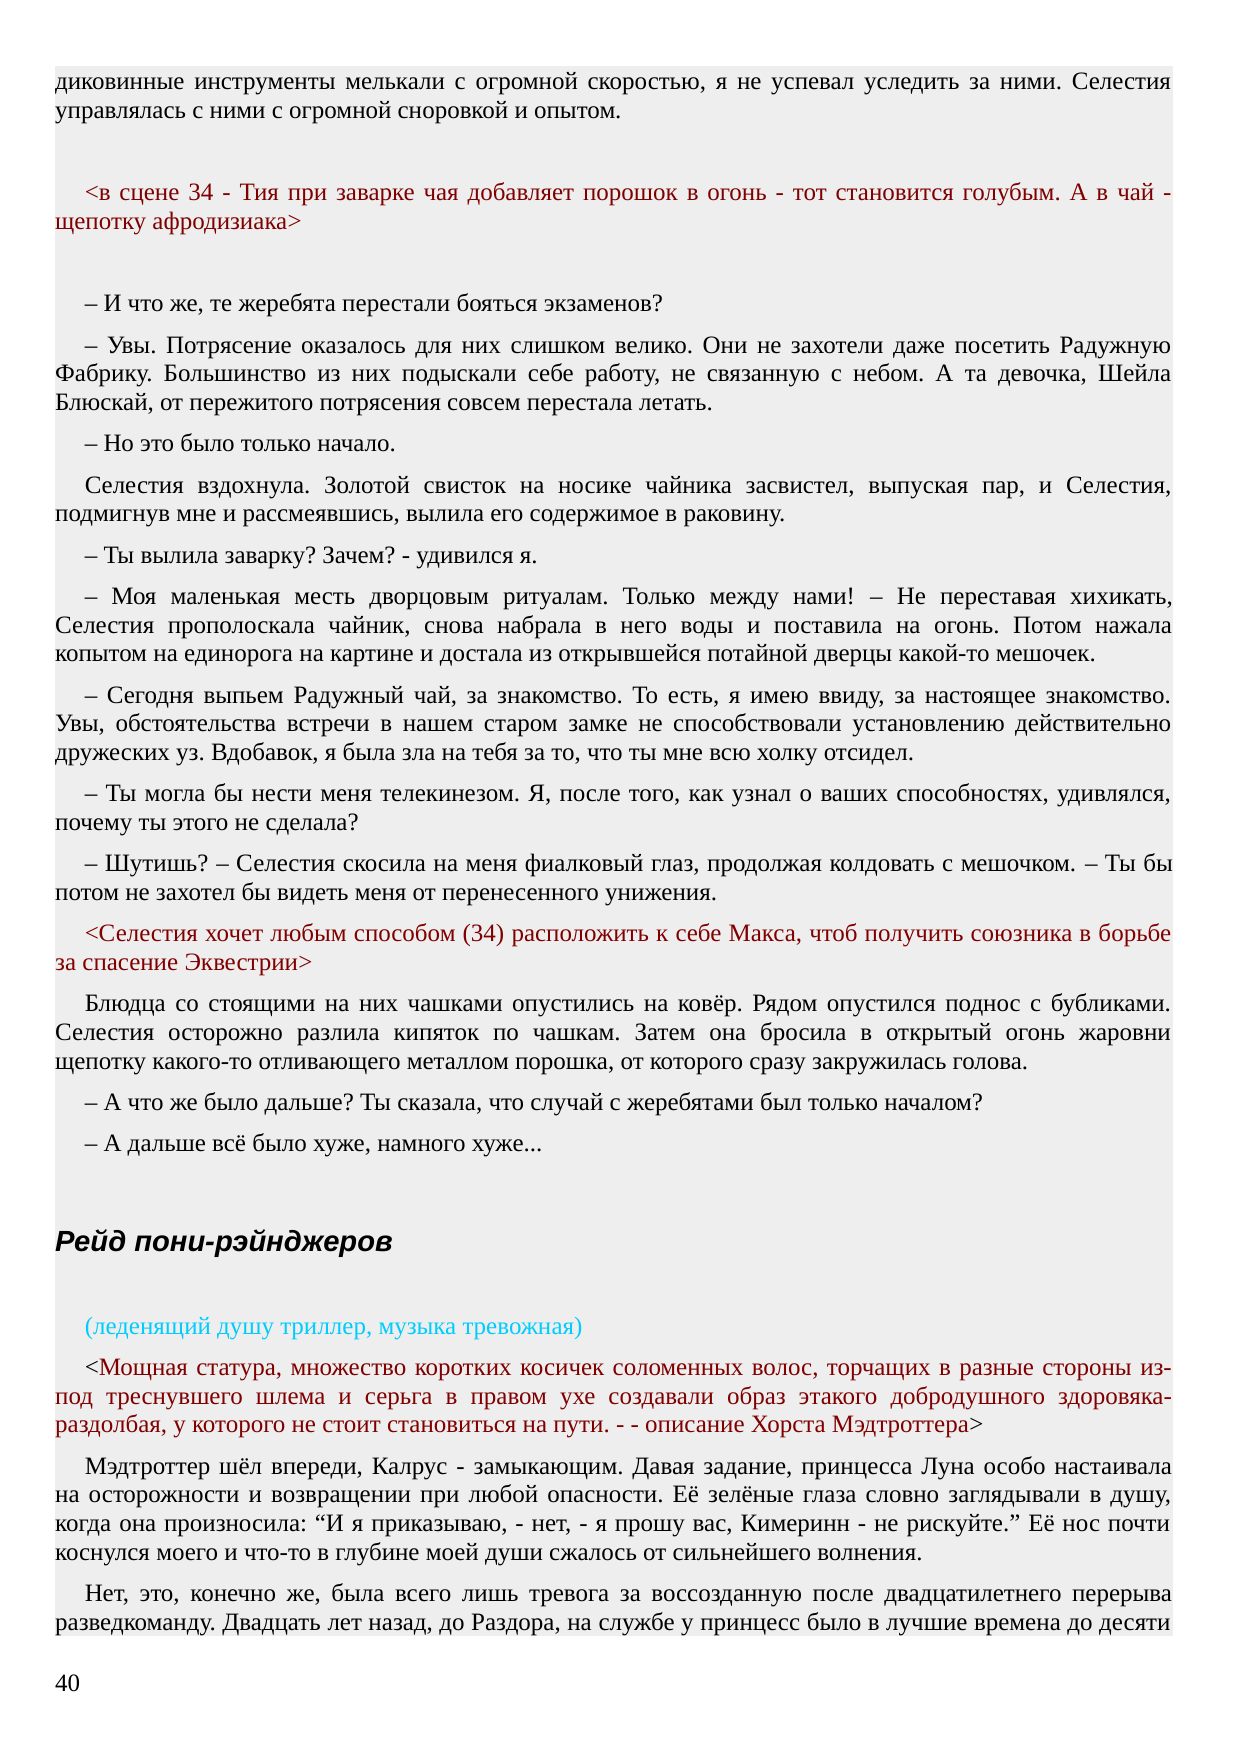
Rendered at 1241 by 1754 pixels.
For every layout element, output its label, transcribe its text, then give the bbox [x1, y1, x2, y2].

text (леденящий душу триллер, музыка тревожная) [55, 1311, 1173, 1339]
text – Но это было только начало. [55, 428, 1173, 457]
text – Шутишь? – Селестия скосила на меня фиалковый глаз, продолжая колдовать с мешочком. – Ты бы потом не захотел бы видеть меня от перенесенного унижения. [55, 848, 1173, 906]
text <в сцене 34 - Тия при заварке чая добавляет порошок в огонь - тот становится голубым. А в чай - щепотку афродизиака> [55, 177, 1173, 235]
text <Мощная статура, множество коротких косичек соломенных волос, торчащих в разные стороны из-под треснувшего шлема и серьга в правом ухе создавали образ этакого добродушного здоровяка-раздолбая, у которого не стоит становиться на пути. - - описание Хорста Мэдтроттера> [55, 1352, 1173, 1438]
text Мэдтроттер шёл впереди, Калрус - замыкающим. Давая задание, принцесса Луна особо настаивала на осторожности и возвращении при любой опасности. Её зелёные глаза словно заглядывали в душу, когда она произносила: “И я приказываю, - нет, - я прошу вас, Кимеринн - не рискуйте.” Её нос почти коснулся моего и что-то в глубине моей души сжалось от сильнейшего волнения. [55, 1451, 1173, 1566]
text <Селестия хочет любым способом (34) расположить к себе Макса, чтоб получить союзника в борьбе за спасение Эквестрии> [55, 918, 1173, 976]
text Селестия вздохнула. Золотой свисток на носике чайника засвистел, выпуская пар, и Селестия, подмигнув мне и рассмеявшись, вылила его содержимое в раковину. [55, 470, 1173, 527]
text Блюдца со стоящими на них чашками опустились на ковёр. Рядом опустился поднос с бубликами. Селестия осторожно разлила кипяток по чашкам. Затем она бросила в открытый огонь жаровни щепотку какого-то отливающего металлом порошка, от которого сразу закружилась голова. [55, 988, 1173, 1075]
subtitle Рейд пони-рэйнджеров [55, 1223, 1173, 1257]
text – А дальше всё было хуже, намного хуже... [55, 1128, 1173, 1157]
text – Увы. Потрясение оказалось для них слишком велико. Они не захотели даже посетить Радужную Фабрику. Большинство из них подыскали себе работу, не связанную с небом. А та девочка, Шейла Блюскай, от пережитого потрясения совсем перестала летать. [55, 330, 1173, 416]
text диковинные инструменты мелькали с огромной скоростью, я не успевал уследить за ними. Селестия управлялась с ними с огромной сноровкой и опытом. [55, 66, 1173, 123]
text – Моя маленькая месть дворцовым ритуалам. Только между нами! – Не переставая хихикать, Селестия прополоскала чайник, снова набрала в него воды и поставила на огонь. Потом нажала копытом на единорога на картине и достала из открывшейся потайной дверцы какой-то мешочек. [55, 581, 1173, 667]
text – Ты вылила заварку? Зачем? - удивился я. [55, 540, 1173, 568]
text – Ты могла бы нести меня телекинезом. Я, после того, как узнал о ваших способностях, удивлялся, почему ты этого не сделала? [55, 778, 1173, 836]
text Нет, это, конечно же, была всего лишь тревога за воссозданную после двадцатилетнего перерыва разведкоманду. Двадцать лет назад, до Раздора, на службе у принцесс было в лучшие времена до десяти [55, 1578, 1173, 1636]
text – А что же было дальше? Ты сказала, что случай с жеребятами был только началом? [55, 1087, 1173, 1116]
text – Сегодня выпьем Радужный чай, за знакомство. То есть, я имею ввиду, за настоящее знакомство. Увы, обстоятельства встречи в нашем старом замке не способствовали установлению действительно дружеских уз. Вдобавок, я была зла на тебя за то, что ты мне всю холку отсидел. [55, 680, 1173, 766]
text – И что же, те жеребята перестали бояться экзаменов? [55, 288, 1173, 317]
